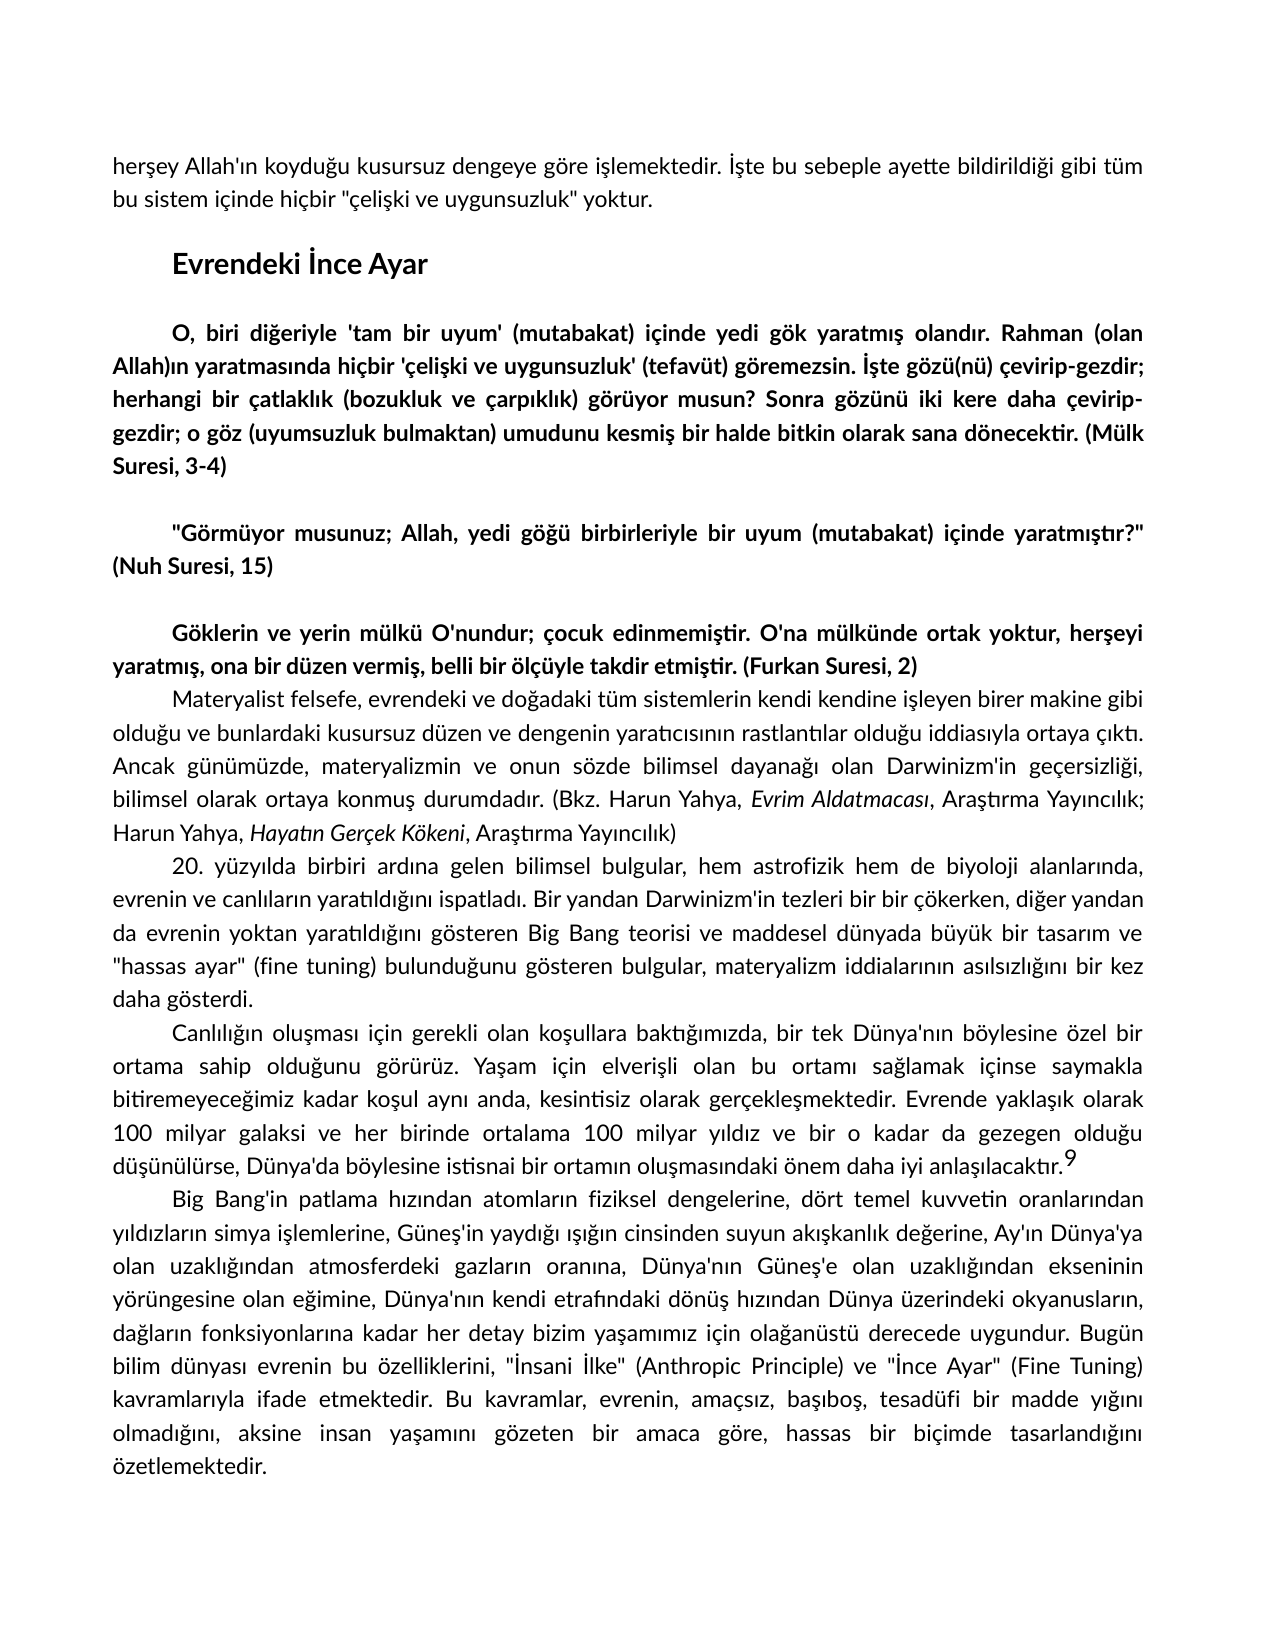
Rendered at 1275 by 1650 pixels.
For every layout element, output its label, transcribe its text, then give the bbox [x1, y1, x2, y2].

text Göklerin ve yerin mülkü O'nundur; çocuk edinmemiştir. O'na mülkünde ortak yoktur, herşeyi yaratmış, ona bir düzen vermiş, belli bir ölçüyle takdir etmiştir. (Furkan Suresi, 2) [112, 614, 1145, 681]
text Evrendeki İnce Ayar [112, 248, 1145, 281]
text Canlılığın oluşması için gerekli olan koşullara baktığımızda, bir tek Dünya'nın böylesine özel bir ortama sahip olduğunu görürüz. Yaşam için elverişli olan bu ortamı sağlamak içinse saymakla bitiremeyeceğimiz kadar koşul aynı anda, kesintisiz olarak gerçekleşmektedir. Evrende yaklaşık olarak 100 milyar galaksi ve her birinde ortalama 100 milyar yıldız ve bir o kadar da gezegen olduğu düşünülürse, Dünya'da böylesine istisnai bir ortamın oluşmasındaki önem daha iyi anlaşılacaktır.9 [112, 1014, 1145, 1181]
text herşey Allah'ın koyduğu kusursuz dengeye göre işlemektedir. İşte bu sebeple ayette bildirildiği gibi tüm bu sistem içinde hiçbir "çelişki ve uygunsuzluk" yoktur. [112, 148, 1145, 214]
text Big Bang'in patlama hızından atomların fiziksel dengelerine, dört temel kuvvetin oranlarından yıldızların simya işlemlerine, Güneş'in yaydığı ışığın cinsinden suyun akışkanlık değerine, Ay'ın Dünya'ya olan uzaklığından atmosferdeki gazların oranına, Dünya'nın Güneş'e olan uzaklığından ekseninin yörüngesine olan eğimine, Dünya'nın kendi etrafındaki dönüş hızından Dünya üzerindeki okyanusların, dağların fonksiyonlarına kadar her detay bizim yaşamımız için olağanüstü derecede uygundur. Bugün bilim dünyası evrenin bu özelliklerini, "İnsani İlke" (Anthropic Principle) ve "İnce Ayar" (Fine Tuning) kavramlarıyla ifade etmektedir. Bu kavramlar, evrenin, amaçsız, başıboş, tesadüfi bir madde yığını olmadığını, aksine insan yaşamını gözeten bir amaca göre, hassas bir biçimde tasarlandığını özetlemektedir. [112, 1181, 1145, 1481]
text O, biri diğeriyle 'tam bir uyum' (mutabakat) içinde yedi gök yaratmış olandır. Rahman (olan Allah)ın yaratmasında hiçbir 'çelişki ve uygunsuzluk' (tefavüt) göremezsin. İşte gözü(nü) çevirip-gezdir; herhangi bir çatlaklık (bozukluk ve çarpıklık) görüyor musun? Sonra gözünü iki kere daha çevirip-gezdir; o göz (uyumsuzluk bulmaktan) umudunu kesmiş bir halde bitkin olarak sana dönecektir. (Mülk Suresi, 3-4) [112, 314, 1145, 481]
text 20. yüzyılda birbiri ardına gelen bilimsel bulgular, hem astrofizik hem de biyoloji alanlarında, evrenin ve canlıların yaratıldığını ispatladı. Bir yandan Darwinizm'in tezleri bir bir çökerken, diğer yandan da evrenin yoktan yaratıldığını gösteren Big Bang teorisi ve maddesel dünyada büyük bir tasarım ve "hassas ayar" (fine tuning) bulunduğunu gösteren bulgular, materyalizm iddialarının asılsızlığını bir kez daha gösterdi. [112, 848, 1145, 1014]
text Materyalist felsefe, evrendeki ve doğadaki tüm sistemlerin kendi kendine işleyen birer makine gibi olduğu ve bunlardaki kusursuz düzen ve dengenin yaratıcısının rastlantılar olduğu iddiasıyla ortaya çıktı. Ancak günümüzde, materyalizmin ve onun sözde bilimsel dayanağı olan Darwinizm'in geçersizliği, bilimsel olarak ortaya konmuş durumdadır. (Bkz. Harun Yahya, Evrim Aldatmacası, Araştırma Yayıncılık; Harun Yahya, Hayatın Gerçek Kökeni, Araştırma Yayıncılık) [112, 681, 1145, 848]
text "Görmüyor musunuz; Allah, yedi göğü birbirleriyle bir uyum (mutabakat) içinde yaratmıştır?" (Nuh Suresi, 15) [112, 514, 1145, 581]
